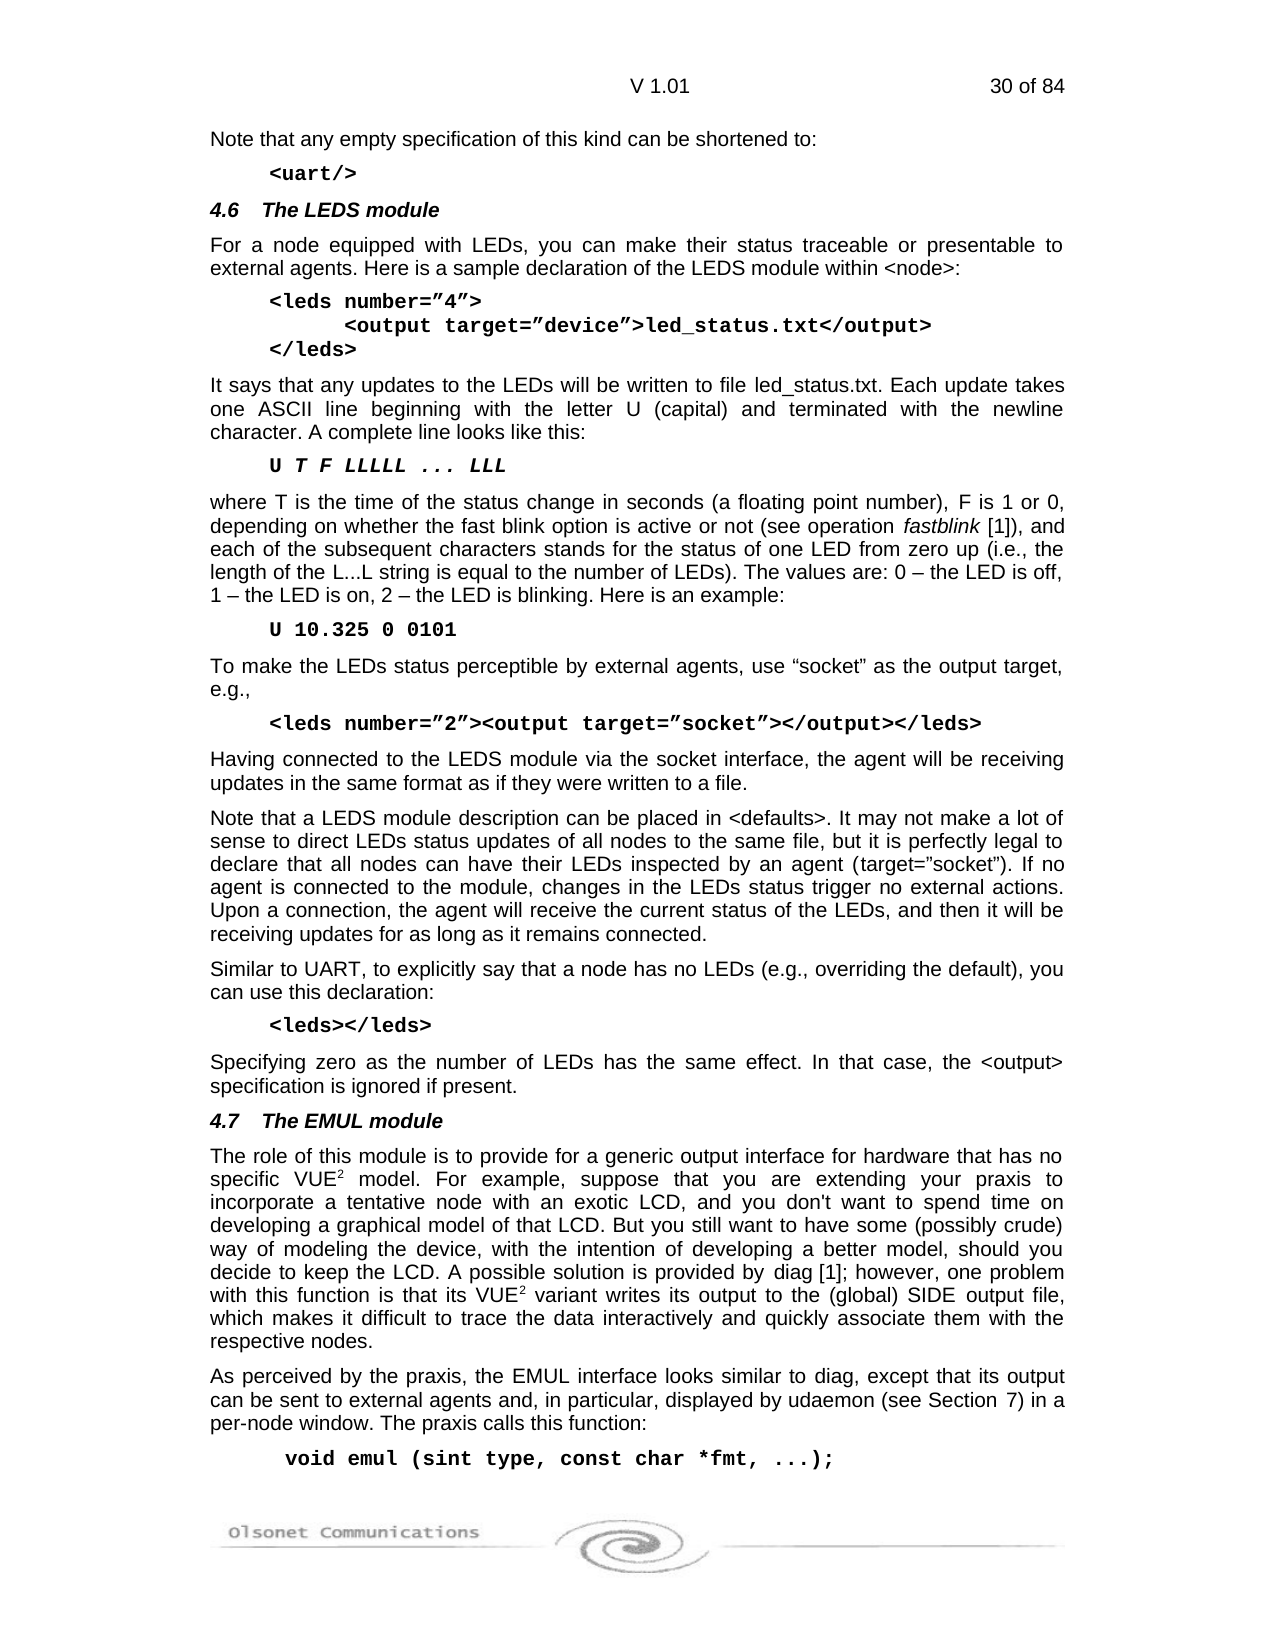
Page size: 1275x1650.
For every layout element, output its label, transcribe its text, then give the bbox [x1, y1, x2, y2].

text The role of this module is to provide for a generic output interface for hardware that has no specific VUE2 model. For example, suppose that you are extending your praxis to incorporate a tentative node with an exotic LCD, and you don't want to spend time on developing a graphical model of that LCD. But you still want to have some (possibly crude) way of modeling the device, with the intention of developing a better model, should you decide to keep the LCD. A possible solution is provided by diag [1]; however, one problem with this function is that its VUE2 variant writes its output to the (global) SIDE output file, which makes it difficult to trace the data interactively and quickly associate them with the respective nodes. [210, 1144, 1065, 1353]
text </leds> [269, 339, 1065, 362]
text <leds number=”2”><output target=”socket”></output></leds> [269, 712, 1065, 736]
text Having connected to the LEDS module via the socket interface, the agent will be receiving updates in the same format as if they were written to a file. [210, 748, 1065, 794]
text Similar to UART, to explicitly say that a node has no LEDs (e.g., overriding the default), you can use this declaration: [210, 957, 1065, 1004]
text To make the LEDs status perceptible by external agents, use “socket” as the output target, e.g., [210, 654, 1065, 701]
text As perceived by the praxis, the EMUL interface looks similar to diag, except that its output can be sent to external agents and, in particular, displayed by udaemon (see Section 7) in a per-node window. The praxis calls this function: [210, 1365, 1065, 1435]
text U 10.325 0 0101 [269, 619, 1065, 642]
text Specifying zero as the number of LEDs has the same effect. In that case, the <output> specification is ignored if present. [210, 1051, 1065, 1097]
subtitle The EMUL module [210, 1109, 1065, 1132]
text For a node equipped with LEDs, you can make their status traceable or presentable to external agents. Here is a sample declaration of the LEDS module within <node>: [210, 233, 1065, 279]
text It says that any updates to the LEDs will be written to file led_status.txt. Each update takes one ASCII line beginning with the letter U (capital) and terminated with the newline character. A complete line looks like this: [210, 374, 1065, 444]
text <leds></leds> [269, 1016, 1065, 1039]
text <leds number=”4”> [269, 291, 1065, 315]
text where T is the time of the status change in seconds (a floating point number), F is 1 or 0, depending on whether the fast blink option is active or not (see operation fastblink [1]), and each of the subsequent characters stands for the status of one LED from zero up (i.e., the length of the L...L string is equal to the number of LEDs). The values are: 0 – the LED is off, 1 – the LED is on, 2 – the LED is blinking. Here is an example: [210, 491, 1065, 607]
text <output target=”device”>led_status.txt</output> [269, 315, 1065, 339]
text U T F LLLLL ... LLL [269, 456, 1065, 479]
text Note that any empty specification of this kind can be shortened to: [210, 128, 1065, 151]
text <uart/> [269, 163, 1065, 186]
subtitle The LEDS module [210, 198, 1065, 221]
text void emul (sint type, const char *fmt, ...); [210, 1446, 1065, 1472]
picture [210, 1504, 1065, 1596]
text Note that a LEDS module description can be placed in <defaults>. It may not make a lot of sense to direct LEDs status updates of all nodes to the same file, but it is perfectly legal to declare that all nodes can have their LEDs inspected by an agent (target=”socket”). If no agent is connected to the module, changes in the LEDs status trigger no external actions. Upon a connection, the agent will receive the current status of the LEDs, and then it will be receiving updates for as long as it remains connected. [210, 806, 1065, 946]
